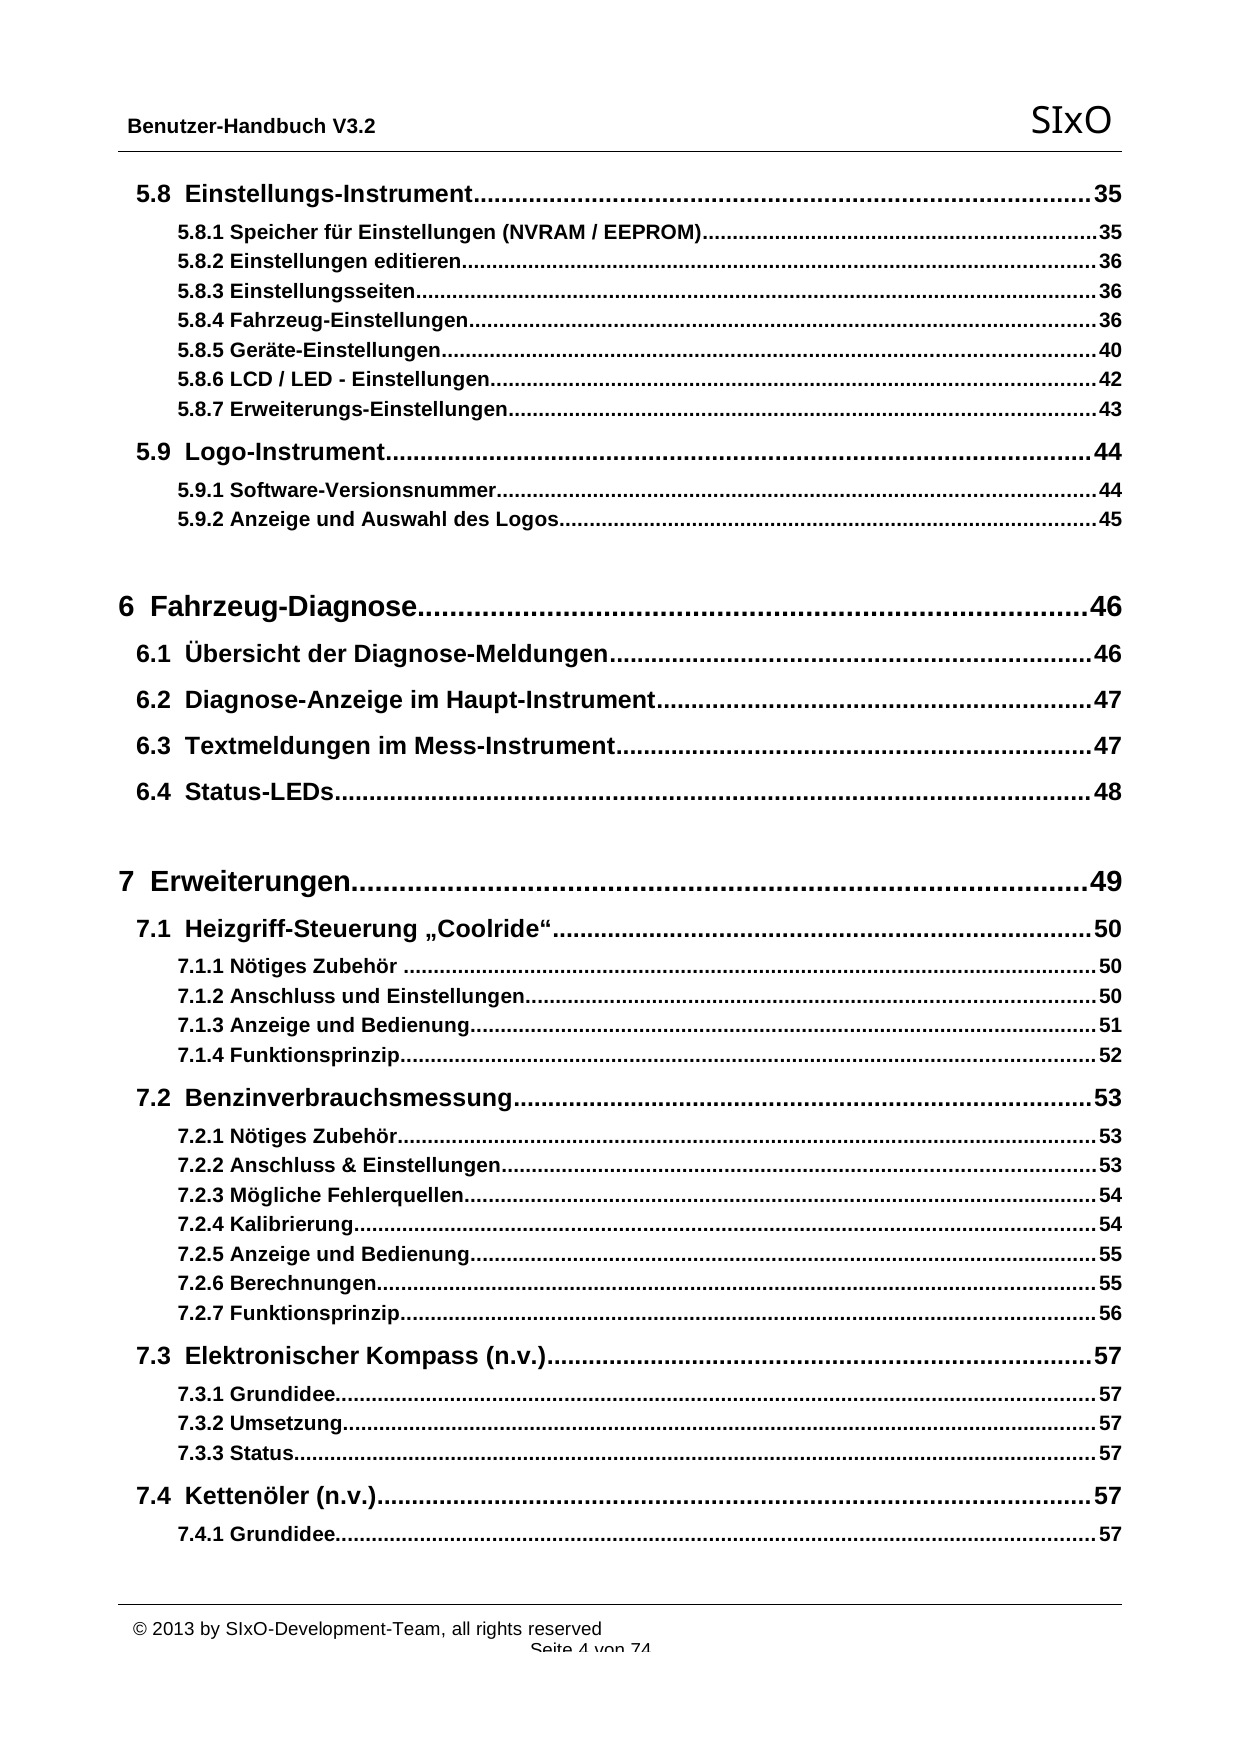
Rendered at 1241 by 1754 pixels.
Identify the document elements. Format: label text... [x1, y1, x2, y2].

text 5.8 Einstellungs-Instrument 35 [136, 180, 1122, 208]
text 7.2.4 Kalibrierung 54 [177, 1212, 1122, 1236]
text 7.1.3 Anzeige und Bedienung 51 [177, 1013, 1122, 1037]
text 7.2.6 Berechnungen 55 [177, 1271, 1122, 1295]
text 7.1.1 Nötiges Zubehör 50 [177, 954, 1122, 978]
text 5.9 Logo-Instrument 44 [136, 438, 1122, 466]
text 7.1.2 Anschluss und Einstellungen 50 [177, 984, 1122, 1008]
text 7.4 Kettenöler (n.v.) 57 [136, 1482, 1122, 1510]
text 5.8.3 Einstellungsseiten 36 [177, 279, 1122, 303]
text 7 Erweiterungen 49 [118, 864, 1122, 897]
text 7.2.3 Mögliche Fehlerquellen 54 [177, 1183, 1122, 1207]
text 6.2 Diagnose-Anzeige im Haupt-Instrument 47 [136, 686, 1122, 714]
text 7.2.5 Anzeige und Bedienung 55 [177, 1242, 1122, 1266]
text 7.1 Heizgriff-Steuerung „Coolride“ 50 [136, 915, 1122, 943]
text 7.2.7 Funktionsprinzip 56 [177, 1301, 1122, 1324]
text 7.1.4 Funktionsprinzip 52 [177, 1043, 1122, 1067]
text 5.8.2 Einstellungen editieren 36 [177, 249, 1122, 273]
text 7.2.1 Nötiges Zubehör 53 [177, 1124, 1122, 1148]
text 7.4.1 Grundidee 57 [177, 1522, 1122, 1546]
text 6.1 Übersicht der Diagnose-Meldungen 46 [136, 640, 1122, 668]
text 5.8.7 Erweiterungs-Einstellungen 43 [177, 397, 1122, 421]
text 7.3.3 Status 57 [177, 1441, 1122, 1464]
text 5.8.5 Geräte-Einstellungen 40 [177, 338, 1122, 362]
text 6.3 Textmeldungen im Mess-Instrument 47 [136, 732, 1122, 760]
text 5.9.1 Software-Versionsnummer 44 [177, 478, 1122, 502]
text 5.8.1 Speicher für Einstellungen (NVRAM / EEPROM) 35 [177, 220, 1122, 244]
text 6 Fahrzeug-Diagnose 46 [118, 590, 1122, 623]
text 5.9.2 Anzeige und Auswahl des Logos 45 [177, 507, 1122, 531]
text 5.8.4 Fahrzeug-Einstellungen 36 [177, 308, 1122, 332]
text 7.3.2 Umsetzung 57 [177, 1411, 1122, 1435]
text 7.2.2 Anschluss & Einstellungen 53 [177, 1153, 1122, 1177]
text 7.3.1 Grundidee 57 [177, 1382, 1122, 1406]
text 7.2 Benzinverbrauchsmessung 53 [136, 1084, 1122, 1112]
text 6.4 Status-LEDs 48 [136, 777, 1122, 806]
text 5.8.6 LCD / LED - Einstellungen 42 [177, 367, 1122, 391]
text 7.3 Elektronischer Kompass (n.v.) 57 [136, 1342, 1122, 1370]
